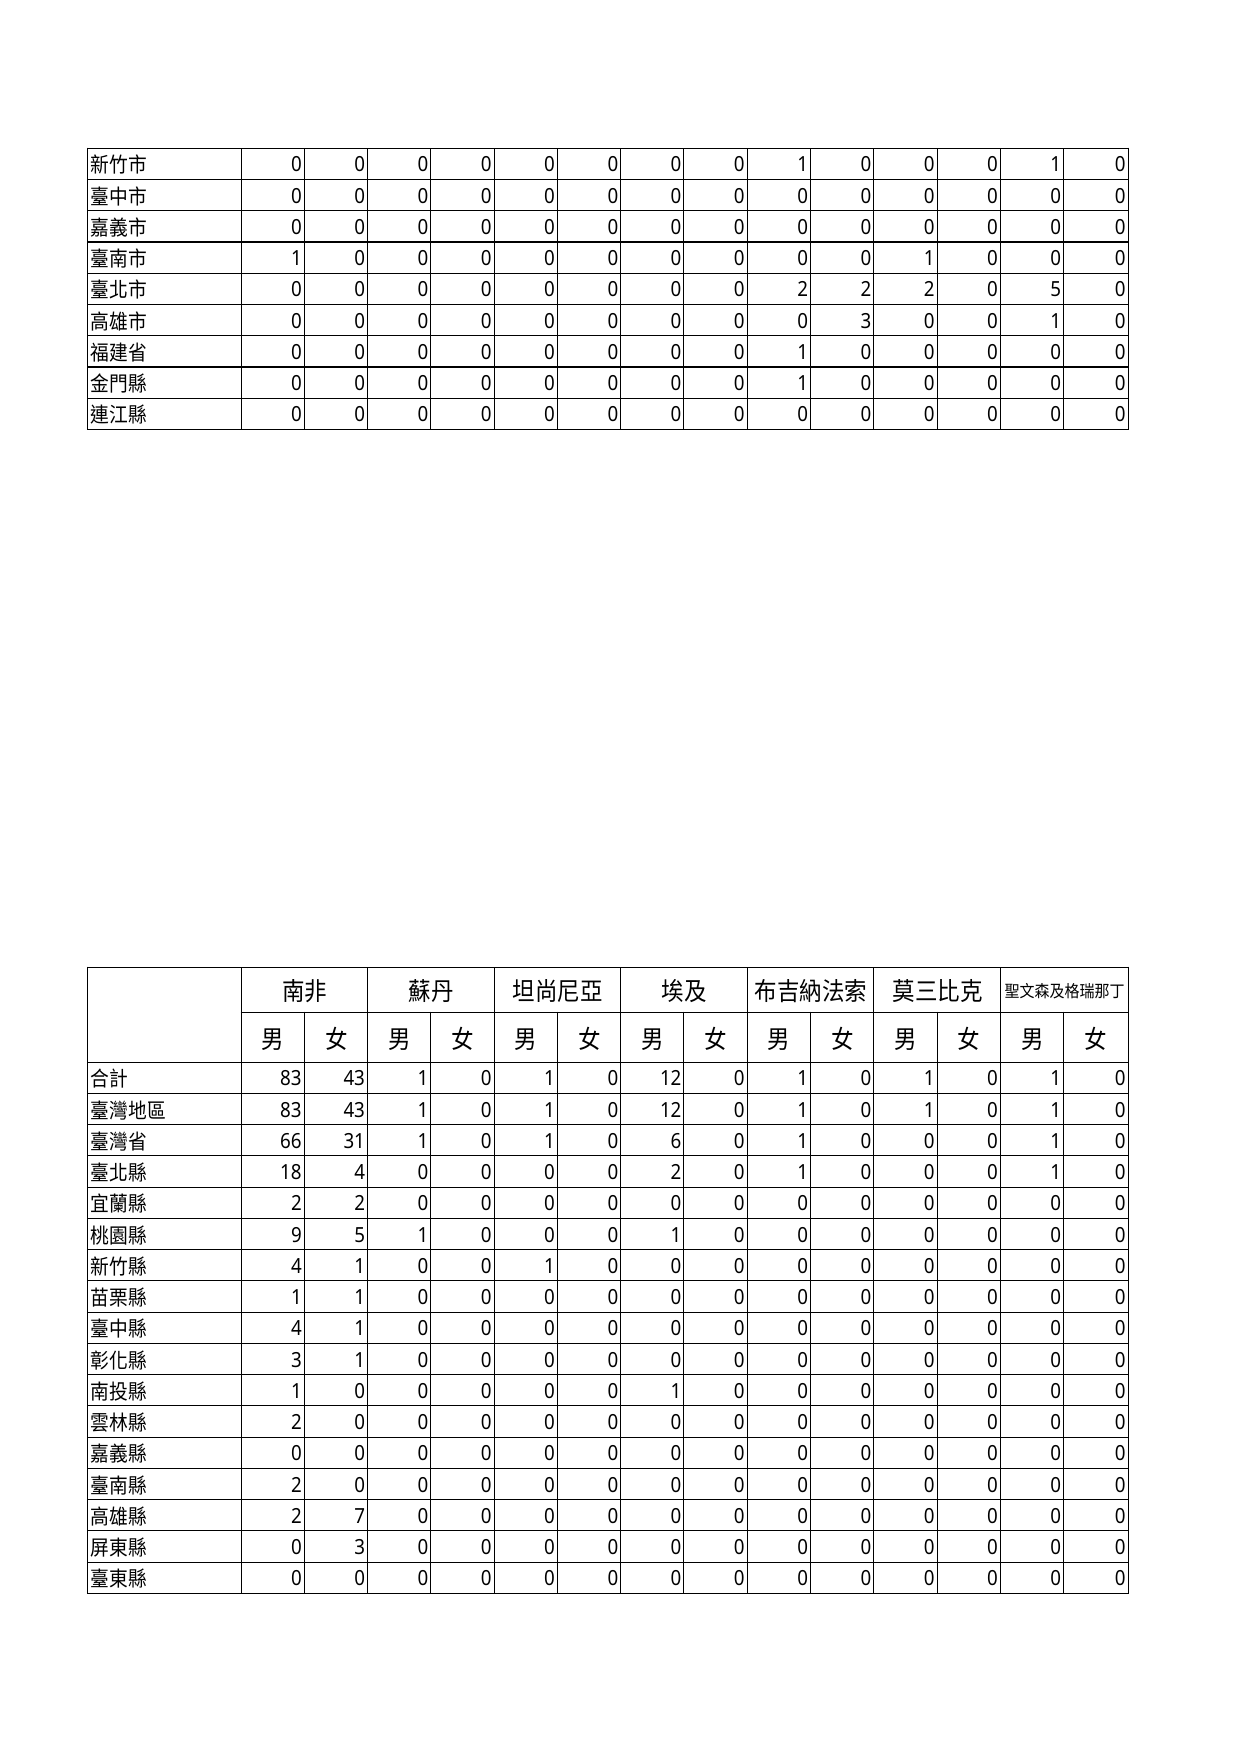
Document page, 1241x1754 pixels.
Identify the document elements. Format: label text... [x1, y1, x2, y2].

table_cell 男 [748, 1013, 810, 1062]
table_cell 0 [938, 149, 1000, 179]
table_cell 18 [242, 1156, 304, 1187]
table_cell 0 [431, 149, 494, 179]
table_cell 0 [368, 1250, 430, 1280]
table_cell 0 [558, 1188, 620, 1218]
table_cell 0 [368, 1563, 430, 1593]
table_cell 0 [684, 1500, 747, 1530]
table_cell 83 [242, 1063, 304, 1093]
table_cell 女 [684, 1013, 747, 1062]
table_cell 0 [368, 399, 430, 429]
table_cell 0 [1064, 1375, 1128, 1405]
table_cell 0 [938, 243, 1000, 273]
table_cell 0 [495, 1469, 557, 1499]
table_cell 0 [811, 1156, 873, 1187]
table_cell 0 [621, 1406, 683, 1437]
table_cell 0 [495, 399, 557, 429]
table_cell 0 [1001, 1406, 1063, 1437]
table_cell 0 [811, 211, 873, 241]
table_cell 0 [558, 1500, 620, 1530]
table_cell 0 [684, 243, 747, 273]
table_cell 0 [242, 399, 304, 429]
table_cell 男 [1001, 1013, 1063, 1062]
table_cell 0 [1001, 1313, 1063, 1343]
table_cell 0 [242, 149, 304, 179]
table_cell 0 [558, 368, 620, 398]
table_cell 1 [305, 1313, 367, 1343]
table_cell 0 [684, 1469, 747, 1499]
table_cell 0 [495, 368, 557, 398]
table_cell 0 [242, 368, 304, 398]
table_cell 0 [368, 1469, 430, 1499]
table_cell 0 [558, 1250, 620, 1280]
table_cell 0 [811, 180, 873, 210]
table_cell 0 [558, 336, 620, 366]
table_cell 0 [748, 1313, 810, 1343]
table_cell 連江縣 [88, 399, 241, 429]
table_cell 0 [368, 243, 430, 273]
table_cell 0 [242, 305, 304, 335]
table_cell 1 [305, 1344, 367, 1374]
table_cell 0 [874, 211, 937, 241]
table_cell 0 [684, 1344, 747, 1374]
table_header 聖文森及格瑞那丁 [1001, 968, 1128, 1012]
table_cell 0 [748, 1500, 810, 1530]
table_cell 0 [938, 1438, 1000, 1468]
table_cell 0 [495, 1438, 557, 1468]
table_cell 0 [558, 1563, 620, 1593]
table_cell 1 [1001, 1094, 1063, 1124]
table_cell 臺中市 [88, 180, 241, 210]
table_cell 0 [1001, 1188, 1063, 1218]
table_cell 0 [1001, 399, 1063, 429]
table_cell 0 [305, 305, 367, 335]
table_cell 0 [1001, 1563, 1063, 1593]
table_cell 1 [242, 1281, 304, 1312]
table_cell 0 [938, 1250, 1000, 1280]
table_cell 0 [748, 1281, 810, 1312]
table_cell 0 [684, 1375, 747, 1405]
table_cell 0 [938, 1344, 1000, 1374]
table_cell 0 [938, 1156, 1000, 1187]
table_cell 0 [621, 1188, 683, 1218]
table_cell 0 [748, 243, 810, 273]
table_cell 0 [811, 1438, 873, 1468]
table_cell 0 [1001, 1344, 1063, 1374]
table_cell 0 [1001, 1438, 1063, 1468]
table_cell 0 [431, 180, 494, 210]
table_cell 0 [748, 1219, 810, 1249]
table_cell 0 [1064, 305, 1128, 335]
table_cell 0 [1001, 1531, 1063, 1562]
table_cell 0 [811, 149, 873, 179]
table_cell 0 [242, 1438, 304, 1468]
table_cell 0 [558, 399, 620, 429]
table_cell 0 [684, 211, 747, 241]
table_cell 0 [368, 1406, 430, 1437]
table_cell 0 [495, 1156, 557, 1187]
table_cell 3 [242, 1344, 304, 1374]
table_cell 0 [811, 1406, 873, 1437]
table_cell 0 [242, 1531, 304, 1562]
table_cell 0 [558, 1469, 620, 1499]
table_cell 宜蘭縣 [88, 1188, 241, 1218]
table_cell 1 [1001, 1156, 1063, 1187]
table_cell 0 [811, 1563, 873, 1593]
table_cell 0 [242, 211, 304, 241]
table_cell 0 [621, 1438, 683, 1468]
table_cell 1 [621, 1375, 683, 1405]
table_cell 0 [1064, 1125, 1128, 1155]
table_cell 0 [558, 1313, 620, 1343]
table_cell 0 [938, 1063, 1000, 1093]
table_cell 1 [748, 1125, 810, 1155]
table_cell 0 [1001, 336, 1063, 366]
table_cell 0 [1064, 1156, 1128, 1187]
table_cell 1 [368, 1063, 430, 1093]
table_cell 1 [1001, 149, 1063, 179]
table_cell 0 [874, 1281, 937, 1312]
table_cell 6 [621, 1125, 683, 1155]
table_cell 0 [558, 1531, 620, 1562]
table_cell 12 [621, 1063, 683, 1093]
table_cell 0 [938, 305, 1000, 335]
table_cell 43 [305, 1063, 367, 1093]
table_cell 0 [242, 274, 304, 304]
table_cell 0 [305, 1375, 367, 1405]
table_cell 4 [242, 1313, 304, 1343]
table_cell 0 [305, 399, 367, 429]
table_cell 0 [621, 1313, 683, 1343]
table_cell 1 [495, 1125, 557, 1155]
table_cell 0 [684, 149, 747, 179]
table_cell 0 [431, 243, 494, 273]
table_cell 0 [684, 1406, 747, 1437]
table_cell 0 [811, 1375, 873, 1405]
table_cell 0 [558, 149, 620, 179]
table_cell 0 [938, 180, 1000, 210]
table_cell 0 [431, 1250, 494, 1280]
table_cell 0 [938, 1281, 1000, 1312]
table_cell 0 [748, 1188, 810, 1218]
table_cell 0 [874, 1219, 937, 1249]
table_cell 1 [1001, 1125, 1063, 1155]
table_cell 嘉義縣 [88, 1438, 241, 1468]
table_cell 2 [811, 274, 873, 304]
table_cell 0 [431, 1094, 494, 1124]
table_cell 0 [558, 243, 620, 273]
table_cell 0 [938, 368, 1000, 398]
table_cell 0 [684, 1156, 747, 1187]
table_cell 0 [621, 1469, 683, 1499]
table_cell 臺北市 [88, 274, 241, 304]
table_cell 0 [495, 1281, 557, 1312]
table_cell 1 [748, 1156, 810, 1187]
table_cell 0 [431, 1281, 494, 1312]
table_cell 0 [684, 1531, 747, 1562]
table_cell 0 [748, 1250, 810, 1280]
table_cell 0 [621, 1531, 683, 1562]
table_cell 0 [558, 1344, 620, 1374]
table_cell 0 [495, 1406, 557, 1437]
table_cell 女 [1064, 1013, 1128, 1062]
table_cell 0 [305, 180, 367, 210]
table_cell 0 [368, 211, 430, 241]
table_cell 福建省 [88, 336, 241, 366]
table_cell 0 [558, 1063, 620, 1093]
table_cell 0 [938, 274, 1000, 304]
table_cell 1 [368, 1125, 430, 1155]
table_cell 0 [495, 149, 557, 179]
table_cell 0 [495, 305, 557, 335]
table_cell 0 [938, 1563, 1000, 1593]
table_cell 31 [305, 1125, 367, 1155]
table_cell 0 [368, 1438, 430, 1468]
table_cell 0 [368, 1188, 430, 1218]
table_cell 1 [748, 1063, 810, 1093]
table_cell 臺南縣 [88, 1469, 241, 1499]
table_cell 0 [874, 1438, 937, 1468]
table_cell 0 [495, 1188, 557, 1218]
table_cell 0 [621, 1500, 683, 1530]
table_cell 0 [558, 1281, 620, 1312]
table_cell 0 [368, 149, 430, 179]
table_cell 0 [621, 1563, 683, 1593]
table_cell 7 [305, 1500, 367, 1530]
table_cell 男 [368, 1013, 430, 1062]
table_cell 0 [431, 399, 494, 429]
table_cell 0 [684, 1281, 747, 1312]
table_cell 0 [684, 368, 747, 398]
table_cell 1 [874, 1063, 937, 1093]
table_cell 0 [748, 399, 810, 429]
table_cell 男 [874, 1013, 937, 1062]
table_cell 0 [431, 1563, 494, 1593]
table_cell 0 [431, 1406, 494, 1437]
table_cell 0 [495, 211, 557, 241]
table_cell 0 [811, 1125, 873, 1155]
table_cell 0 [1001, 180, 1063, 210]
table_cell 0 [495, 336, 557, 366]
table_cell 0 [938, 336, 1000, 366]
table_cell 0 [621, 180, 683, 210]
table_cell 0 [368, 1375, 430, 1405]
table_cell 0 [748, 1531, 810, 1562]
table_cell 0 [1001, 1281, 1063, 1312]
table_cell 0 [305, 1406, 367, 1437]
table_cell 12 [621, 1094, 683, 1124]
table_cell 0 [1064, 1219, 1128, 1249]
table_cell 0 [368, 180, 430, 210]
table_cell 1 [368, 1094, 430, 1124]
table_cell 0 [811, 1250, 873, 1280]
table_cell 0 [495, 243, 557, 273]
table_cell 0 [684, 1563, 747, 1593]
table_cell 1 [1001, 1063, 1063, 1093]
table_cell 1 [495, 1063, 557, 1093]
table_cell 0 [305, 336, 367, 366]
table_cell 女 [558, 1013, 620, 1062]
table_cell 0 [431, 1063, 494, 1093]
table_cell 0 [621, 368, 683, 398]
table_cell 0 [811, 243, 873, 273]
table_cell 0 [874, 1531, 937, 1562]
table_cell 0 [558, 1406, 620, 1437]
table_cell 臺灣地區 [88, 1094, 241, 1124]
table_cell 0 [558, 211, 620, 241]
table_cell 0 [811, 1531, 873, 1562]
table_cell 男 [621, 1013, 683, 1062]
table_cell 1 [368, 1219, 430, 1249]
table_cell 0 [621, 274, 683, 304]
table_cell 0 [1064, 1094, 1128, 1124]
table_cell 0 [495, 1344, 557, 1374]
table_cell 0 [431, 1438, 494, 1468]
table_cell 0 [431, 1313, 494, 1343]
table_cell 0 [684, 1063, 747, 1093]
table_cell 0 [938, 1469, 1000, 1499]
table_cell 0 [1064, 1063, 1128, 1093]
table_cell 0 [305, 243, 367, 273]
table_cell 2 [242, 1188, 304, 1218]
table_cell 0 [684, 336, 747, 366]
table_header 莫三比克 [874, 968, 1000, 1012]
table_cell 桃園縣 [88, 1219, 241, 1249]
table_cell 0 [748, 1406, 810, 1437]
table_cell 金門縣 [88, 368, 241, 398]
table_cell 合計 [88, 1063, 241, 1093]
table_cell 0 [368, 1500, 430, 1530]
table_cell 0 [1001, 1500, 1063, 1530]
table_cell 0 [811, 368, 873, 398]
table_cell 0 [495, 1531, 557, 1562]
table_cell 高雄縣 [88, 1500, 241, 1530]
table_cell 0 [558, 1219, 620, 1249]
table_cell 0 [1064, 399, 1128, 429]
table_cell 0 [305, 1438, 367, 1468]
table_cell 0 [431, 368, 494, 398]
table_cell 新竹縣 [88, 1250, 241, 1280]
table_cell 0 [684, 1250, 747, 1280]
table_cell 0 [558, 180, 620, 210]
table_cell 0 [811, 1063, 873, 1093]
table_cell 0 [811, 1281, 873, 1312]
table_cell 0 [874, 1500, 937, 1530]
table_cell 2 [874, 274, 937, 304]
table_cell 0 [495, 274, 557, 304]
table_cell 0 [621, 1281, 683, 1312]
table_cell 83 [242, 1094, 304, 1124]
table_cell 0 [495, 1313, 557, 1343]
table_cell 苗栗縣 [88, 1281, 241, 1312]
table_cell 0 [748, 1344, 810, 1374]
table_cell 0 [1064, 1406, 1128, 1437]
table_cell 0 [874, 1406, 937, 1437]
table_cell 1 [305, 1250, 367, 1280]
table_cell 0 [1064, 1469, 1128, 1499]
table_cell 0 [558, 1094, 620, 1124]
table_cell 0 [242, 180, 304, 210]
table_cell 女 [305, 1013, 367, 1062]
table_cell 0 [1001, 368, 1063, 398]
table_cell 0 [1064, 211, 1128, 241]
table_cell 0 [938, 1375, 1000, 1405]
table_cell 0 [684, 274, 747, 304]
table_cell 0 [938, 1094, 1000, 1124]
table_cell 0 [811, 399, 873, 429]
table_cell 0 [938, 1406, 1000, 1437]
table_cell 0 [811, 1219, 873, 1249]
table_cell 0 [938, 399, 1000, 429]
table_cell 男 [495, 1013, 557, 1062]
table_cell 0 [368, 368, 430, 398]
table_cell 0 [242, 336, 304, 366]
table_cell 0 [431, 1125, 494, 1155]
table_cell 0 [1001, 1375, 1063, 1405]
table_cell 0 [938, 1531, 1000, 1562]
table_cell 0 [558, 274, 620, 304]
table_cell 0 [1064, 180, 1128, 210]
table_cell 0 [1064, 1563, 1128, 1593]
table_cell 0 [874, 1563, 937, 1593]
table_cell 0 [1064, 1250, 1128, 1280]
table_cell 0 [495, 180, 557, 210]
table_cell 2 [242, 1406, 304, 1437]
table_cell 0 [431, 1188, 494, 1218]
table_header 埃及 [621, 968, 747, 1012]
table_cell 0 [874, 1156, 937, 1187]
table_cell 0 [368, 1281, 430, 1312]
table_cell 1 [621, 1219, 683, 1249]
table_cell 0 [874, 1344, 937, 1374]
table_cell 0 [621, 399, 683, 429]
table_cell 0 [684, 1313, 747, 1343]
table_cell 0 [368, 1313, 430, 1343]
table_cell 新竹市 [88, 149, 241, 179]
table_cell 0 [1064, 1438, 1128, 1468]
table_cell 1 [495, 1250, 557, 1280]
table_cell 0 [1064, 1313, 1128, 1343]
table_cell 0 [684, 1125, 747, 1155]
table_cell 0 [938, 1125, 1000, 1155]
table_cell 0 [368, 305, 430, 335]
table_cell 1 [748, 1094, 810, 1124]
table_cell 0 [305, 149, 367, 179]
table_cell 0 [748, 305, 810, 335]
table_cell 0 [874, 1469, 937, 1499]
table_cell 0 [1064, 1500, 1128, 1530]
table_cell 66 [242, 1125, 304, 1155]
table_cell 0 [368, 336, 430, 366]
table_cell 2 [748, 274, 810, 304]
table_cell 0 [1064, 274, 1128, 304]
table_cell 0 [431, 1469, 494, 1499]
table_header 蘇丹 [368, 968, 494, 1012]
table_cell 0 [621, 149, 683, 179]
table_cell 0 [558, 1125, 620, 1155]
table_cell 臺中縣 [88, 1313, 241, 1343]
table_cell 1 [305, 1281, 367, 1312]
table_cell 0 [305, 368, 367, 398]
table_cell 0 [1064, 149, 1128, 179]
table_cell 4 [305, 1156, 367, 1187]
table_cell 雲林縣 [88, 1406, 241, 1437]
table_cell 5 [305, 1219, 367, 1249]
table_cell 0 [684, 305, 747, 335]
table_cell 0 [1064, 336, 1128, 366]
table_cell 0 [368, 1344, 430, 1374]
table_cell 0 [305, 274, 367, 304]
table_cell 南投縣 [88, 1375, 241, 1405]
table_cell 0 [431, 336, 494, 366]
table_cell 臺北縣 [88, 1156, 241, 1187]
table_cell 0 [305, 1469, 367, 1499]
table_cell 0 [874, 368, 937, 398]
table_cell 0 [495, 1563, 557, 1593]
table_cell 0 [1064, 368, 1128, 398]
table_cell 臺灣省 [88, 1125, 241, 1155]
table_cell 1 [242, 1375, 304, 1405]
table_cell 0 [811, 1188, 873, 1218]
table_cell 0 [621, 305, 683, 335]
table_cell 0 [1001, 1219, 1063, 1249]
table_cell 0 [874, 305, 937, 335]
table_cell 0 [874, 1250, 937, 1280]
table_cell 0 [431, 1344, 494, 1374]
table_cell 0 [684, 1438, 747, 1468]
table_cell 0 [621, 243, 683, 273]
table_header [88, 968, 241, 1062]
table_cell 臺東縣 [88, 1563, 241, 1593]
table_cell 臺南市 [88, 243, 241, 273]
table_cell 0 [558, 1438, 620, 1468]
table_cell 女 [811, 1013, 873, 1062]
table_cell 0 [748, 211, 810, 241]
table_cell 彰化縣 [88, 1344, 241, 1374]
table_cell 男 [242, 1013, 304, 1062]
table_cell 0 [1064, 243, 1128, 273]
table_cell 0 [874, 336, 937, 366]
table_cell 0 [938, 211, 1000, 241]
table_cell 0 [874, 149, 937, 179]
table_header 坦尚尼亞 [495, 968, 620, 1012]
table_header 布吉納法索 [748, 968, 873, 1012]
table_cell 1 [242, 243, 304, 273]
table_cell 嘉義市 [88, 211, 241, 241]
table_cell 女 [431, 1013, 494, 1062]
table_cell 5 [1001, 274, 1063, 304]
table_cell 0 [1001, 1250, 1063, 1280]
table_cell 0 [748, 1375, 810, 1405]
table_header 南非 [242, 968, 367, 1012]
table_cell 1 [874, 1094, 937, 1124]
table_cell 0 [621, 1250, 683, 1280]
table_cell 0 [811, 1469, 873, 1499]
table_cell 女 [938, 1013, 1000, 1062]
table_cell 0 [1001, 243, 1063, 273]
table_cell 1 [748, 368, 810, 398]
table_cell 0 [748, 1469, 810, 1499]
table_cell 0 [684, 1188, 747, 1218]
table_cell 1 [748, 336, 810, 366]
table_cell 0 [431, 1219, 494, 1249]
table_cell 0 [621, 336, 683, 366]
table_cell 0 [495, 1375, 557, 1405]
table_cell 0 [558, 1156, 620, 1187]
table_cell 1 [1001, 305, 1063, 335]
table_cell 0 [811, 1313, 873, 1343]
table_cell 0 [938, 1500, 1000, 1530]
table_cell 0 [874, 399, 937, 429]
table_cell 0 [558, 305, 620, 335]
table_cell 0 [874, 1375, 937, 1405]
table_cell 0 [874, 1188, 937, 1218]
table_cell 0 [1064, 1188, 1128, 1218]
table_cell 0 [1064, 1281, 1128, 1312]
table_cell 0 [431, 211, 494, 241]
table_cell 0 [748, 1438, 810, 1468]
table_cell 0 [431, 1375, 494, 1405]
table_cell 0 [431, 1500, 494, 1530]
table_cell 0 [811, 336, 873, 366]
table_cell 2 [242, 1469, 304, 1499]
table_cell 0 [305, 211, 367, 241]
table_cell 0 [621, 1344, 683, 1374]
table_cell 0 [684, 1219, 747, 1249]
table_cell 0 [1001, 1469, 1063, 1499]
table_cell 0 [811, 1094, 873, 1124]
table_cell 0 [748, 1563, 810, 1593]
table_cell 0 [1064, 1531, 1128, 1562]
table_cell 2 [242, 1500, 304, 1530]
table_cell 0 [684, 1094, 747, 1124]
table_cell 0 [558, 1375, 620, 1405]
table_cell 1 [874, 243, 937, 273]
table_cell 0 [1064, 1344, 1128, 1374]
table_cell 0 [874, 180, 937, 210]
table_cell 0 [874, 1313, 937, 1343]
table_cell 0 [368, 1156, 430, 1187]
table_cell 高雄市 [88, 305, 241, 335]
table_cell 0 [242, 1563, 304, 1593]
table_cell 0 [938, 1313, 1000, 1343]
table_cell 0 [938, 1188, 1000, 1218]
table_cell 0 [431, 305, 494, 335]
table_cell 0 [431, 1156, 494, 1187]
table_cell 4 [242, 1250, 304, 1280]
table_cell 0 [305, 1563, 367, 1593]
table_cell 0 [621, 211, 683, 241]
table_cell 43 [305, 1094, 367, 1124]
table_cell 9 [242, 1219, 304, 1249]
table_cell 0 [431, 274, 494, 304]
table_cell 0 [684, 180, 747, 210]
table_cell 0 [495, 1219, 557, 1249]
table_cell 0 [748, 180, 810, 210]
table_cell 0 [938, 1219, 1000, 1249]
table_cell 0 [811, 1500, 873, 1530]
table_cell 0 [811, 1344, 873, 1374]
table_cell 1 [748, 149, 810, 179]
table_cell 0 [495, 1500, 557, 1530]
table_cell 0 [1001, 211, 1063, 241]
table_cell 3 [305, 1531, 367, 1562]
table_cell 0 [431, 1531, 494, 1562]
table_cell 0 [684, 399, 747, 429]
table_cell 屏東縣 [88, 1531, 241, 1562]
table_cell 2 [621, 1156, 683, 1187]
table_cell 0 [368, 1531, 430, 1562]
table_cell 1 [495, 1094, 557, 1124]
table_cell 0 [874, 1125, 937, 1155]
table_cell 2 [305, 1188, 367, 1218]
table_cell 3 [811, 305, 873, 335]
table_cell 0 [368, 274, 430, 304]
